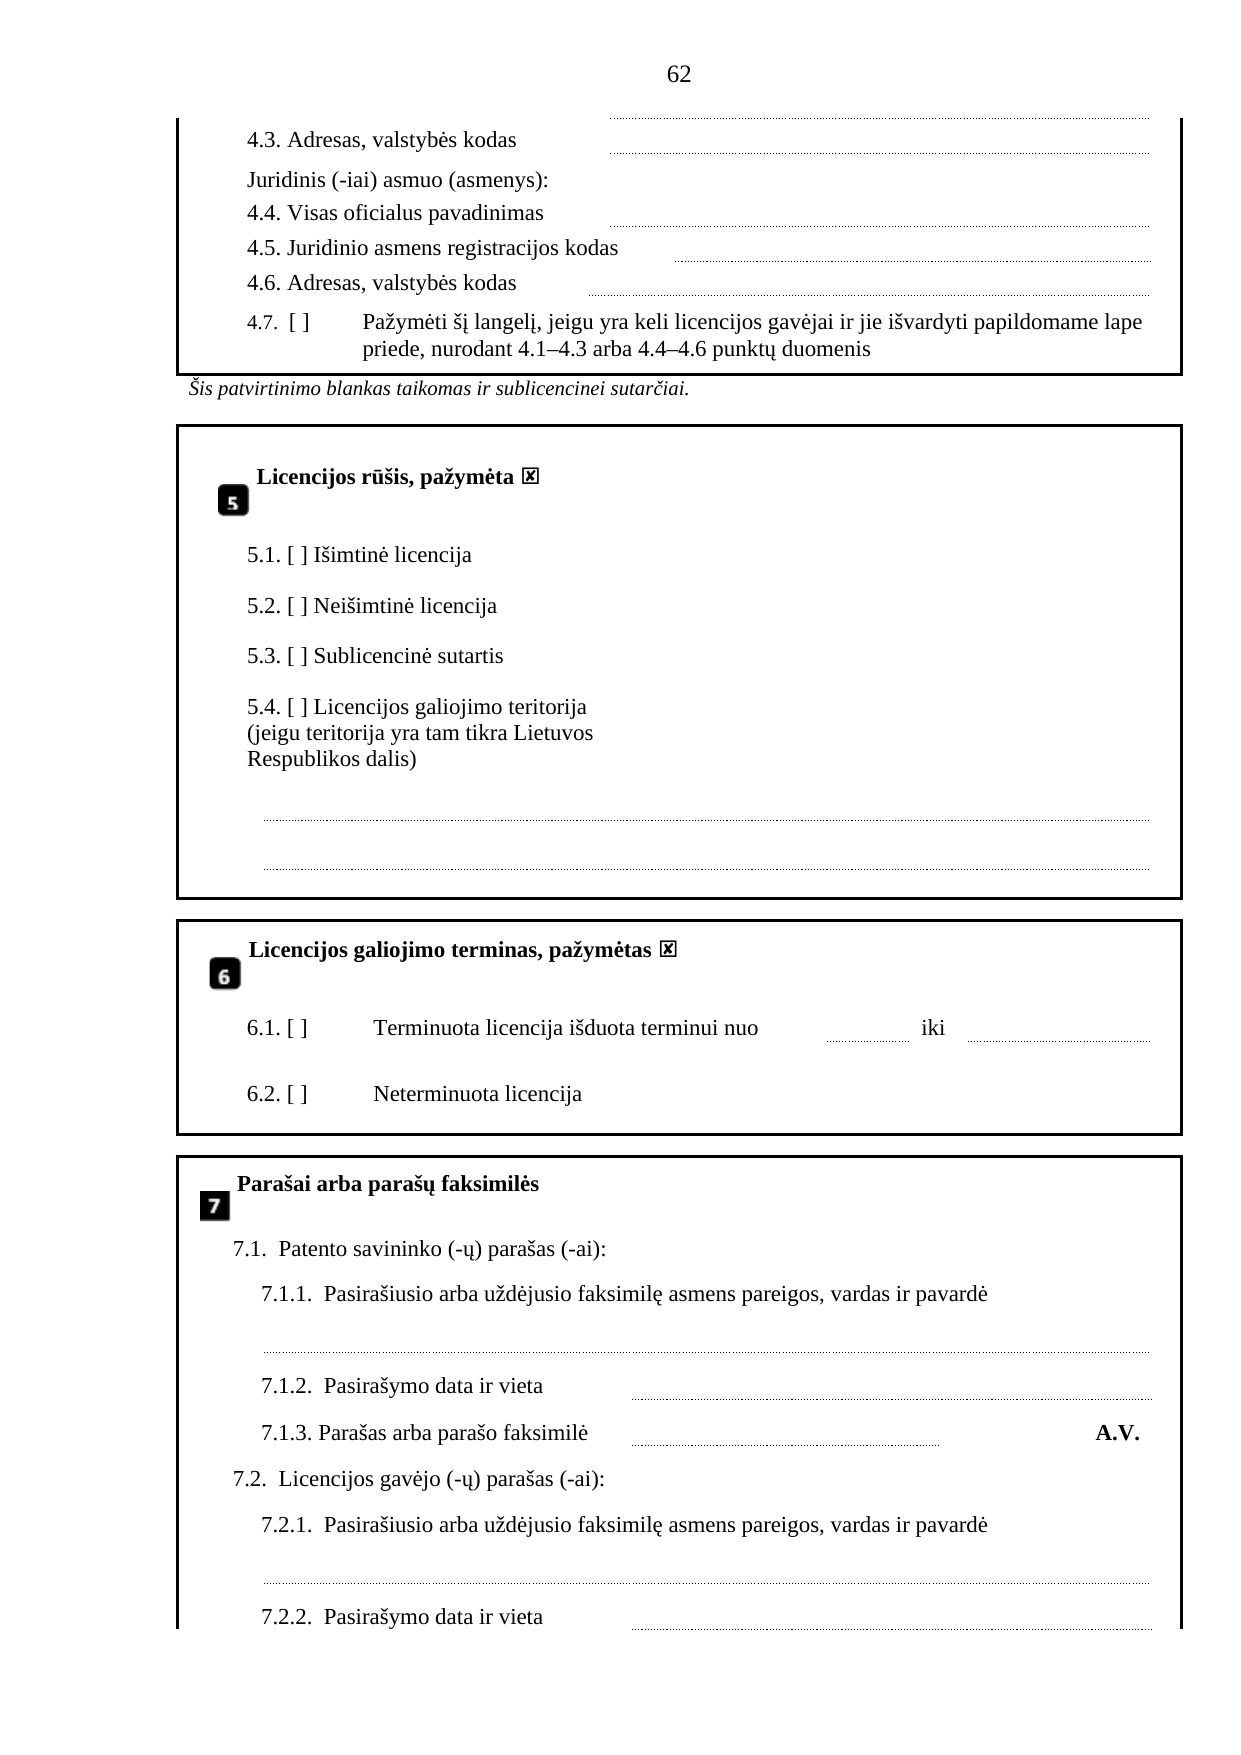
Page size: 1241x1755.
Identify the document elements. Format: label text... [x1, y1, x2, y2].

table_cell [179, 308, 236, 361]
table_cell [264, 772, 1151, 820]
table_cell [179, 990, 235, 1041]
table_cell [1151, 990, 1180, 1041]
table_cell [632, 1352, 1151, 1398]
table_cell [179, 1261, 249, 1306]
table_cell [179, 869, 1180, 897]
table_cell [827, 990, 910, 1041]
table_cell [179, 361, 1180, 373]
table_cell [632, 1399, 939, 1445]
table_header [617, 427, 1180, 517]
table_cell [617, 618, 1180, 669]
table_cell [1151, 261, 1180, 295]
table_cell [1151, 820, 1180, 869]
table_cell 5.3. [ ][] Sublicencinė sutartis [236, 618, 617, 669]
table_cell [617, 518, 1180, 568]
table_cell [632, 1583, 1151, 1629]
table_cell [179, 295, 1180, 308]
table_cell 7.2.1. Pasirašiusio arba uždėjusio faksimilę asmens pareigos, vardas ir pavardė [250, 1492, 1151, 1537]
table_cell [179, 118, 236, 153]
table_cell 4.7. [ ][] [236, 308, 351, 361]
table_cell [179, 772, 264, 820]
table_cell 6.1. [ ][] [235, 990, 362, 1041]
table_header Licencijos rūšis, pažymėta [X] [179, 427, 617, 517]
table_cell 5.4. [ ][] Licencijos galiojimo teritorija (jeigu teritorija yra tam tikra Lietuvos Respublikos dalis) [236, 669, 645, 772]
table_cell [179, 1106, 1180, 1133]
table_cell 4.5. Juridinio asmens registracijos kodas [236, 226, 675, 261]
table_cell [1151, 772, 1180, 820]
table_cell 4.6. Adresas, valstybės kodas [236, 261, 589, 295]
table_cell [610, 118, 1151, 153]
table_cell Neterminuota licencija [362, 1041, 1151, 1106]
table_cell [645, 669, 1180, 772]
table_cell [1151, 1306, 1180, 1352]
table_cell [179, 820, 264, 869]
table_cell [675, 226, 1151, 261]
table_cell Juridinis (-iai) asmuo (asmenys): [236, 153, 610, 192]
table_header Parašai arba parašų faksimilės [179, 1158, 1180, 1223]
table_cell 7.1.1. Pasirašiusio arba uždėjusio faksimilę asmens pareigos, vardas ir pavardė [250, 1261, 1151, 1306]
table_cell [179, 192, 236, 226]
table_cell Šis patvirtinimo blankas taikomas ir sublicencinei sutarčiai. [177, 376, 1181, 400]
table_cell [179, 1306, 264, 1352]
table_header Licencijos galiojimo terminas, pažymėtas [X] [179, 922, 1180, 990]
table_cell 7.1.3. Parašas arba parašo faksimilė [250, 1399, 632, 1445]
table_cell [610, 153, 1180, 192]
table_cell [179, 568, 236, 618]
table_cell [179, 1352, 249, 1398]
table_cell [1151, 1041, 1180, 1106]
table_cell [264, 1306, 1151, 1352]
table_cell [179, 1583, 249, 1629]
table_cell 5.1. [ ][] Išimtinė licencija [236, 518, 617, 568]
table_cell [1151, 1261, 1180, 1306]
table_cell [264, 820, 1151, 869]
table_cell [179, 1399, 249, 1445]
table_cell [589, 261, 1151, 295]
table_cell [968, 990, 1151, 1041]
table_cell 7.1. Patento savininko (-ų) parašas (-ai): [221, 1223, 1180, 1261]
table_cell A.V. [939, 1399, 1151, 1445]
table_cell [179, 1492, 249, 1537]
table_cell 4.3. Adresas, valstybės kodas [236, 118, 610, 153]
table_cell 7.2. Licencijos gavėjo (-ų) parašas (-ai): [221, 1445, 1180, 1492]
table_cell [610, 192, 1151, 226]
table_cell [1151, 1583, 1180, 1629]
table_cell 7.1.2. Pasirašymo data ir vieta [250, 1352, 632, 1398]
table_cell [1151, 1399, 1180, 1445]
table_cell [1151, 118, 1180, 153]
table_cell [179, 618, 236, 669]
table_cell [1151, 1492, 1180, 1537]
table_cell 5.2. [ ][] Neišimtinė licencija [236, 568, 617, 618]
table_cell [179, 153, 236, 192]
table_cell [617, 568, 1180, 618]
table_cell [179, 1445, 221, 1492]
table_cell Pažymėti šį langelį, jeigu yra keli licencijos gavėjai ir jie išvardyti papildomame lape priede, nurodant 4.1–4.3 arba 4.4–4.6 punktų duomenis [351, 308, 1180, 361]
table_cell [1151, 192, 1180, 226]
table_cell [179, 1537, 264, 1583]
table_cell [179, 226, 236, 261]
table_cell [264, 1537, 1151, 1583]
table_cell [179, 261, 236, 295]
table_cell 4.4. Visas oficialus pavadinimas [236, 192, 610, 226]
table_cell [1151, 1537, 1180, 1583]
table_cell [1151, 1352, 1180, 1398]
table_cell [179, 1041, 235, 1106]
table_cell [179, 518, 236, 568]
table_cell iki [910, 990, 968, 1041]
table_cell [179, 669, 236, 772]
table_cell 6.2. [ ][] [235, 1041, 362, 1106]
table_cell [1151, 226, 1180, 261]
table_cell [179, 1223, 221, 1261]
table_cell 7.2.2. Pasirašymo data ir vieta [250, 1583, 632, 1629]
table_cell Terminuota licencija išduota terminui nuo [362, 990, 827, 1041]
